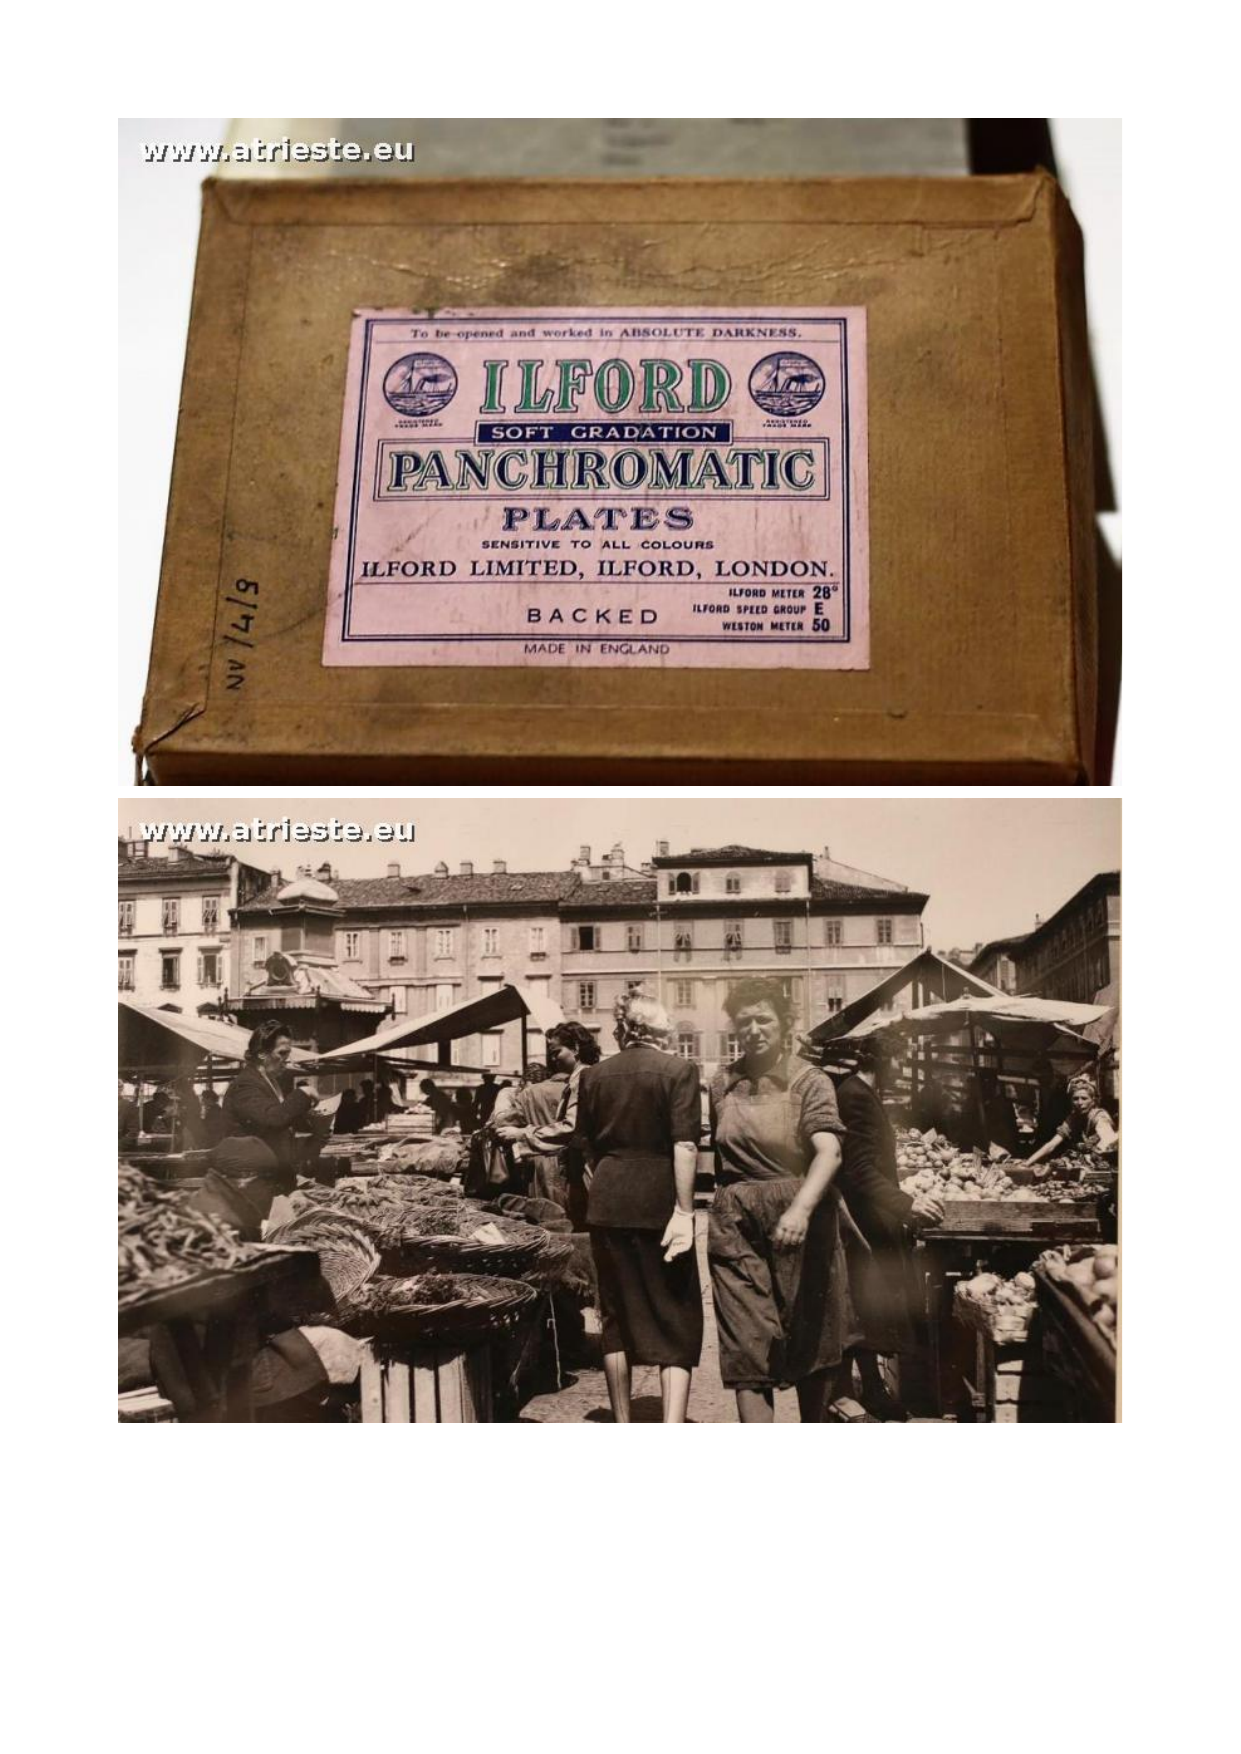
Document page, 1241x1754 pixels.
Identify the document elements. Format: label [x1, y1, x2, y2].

picture [118, 798, 1123, 1423]
picture [118, 118, 1123, 786]
